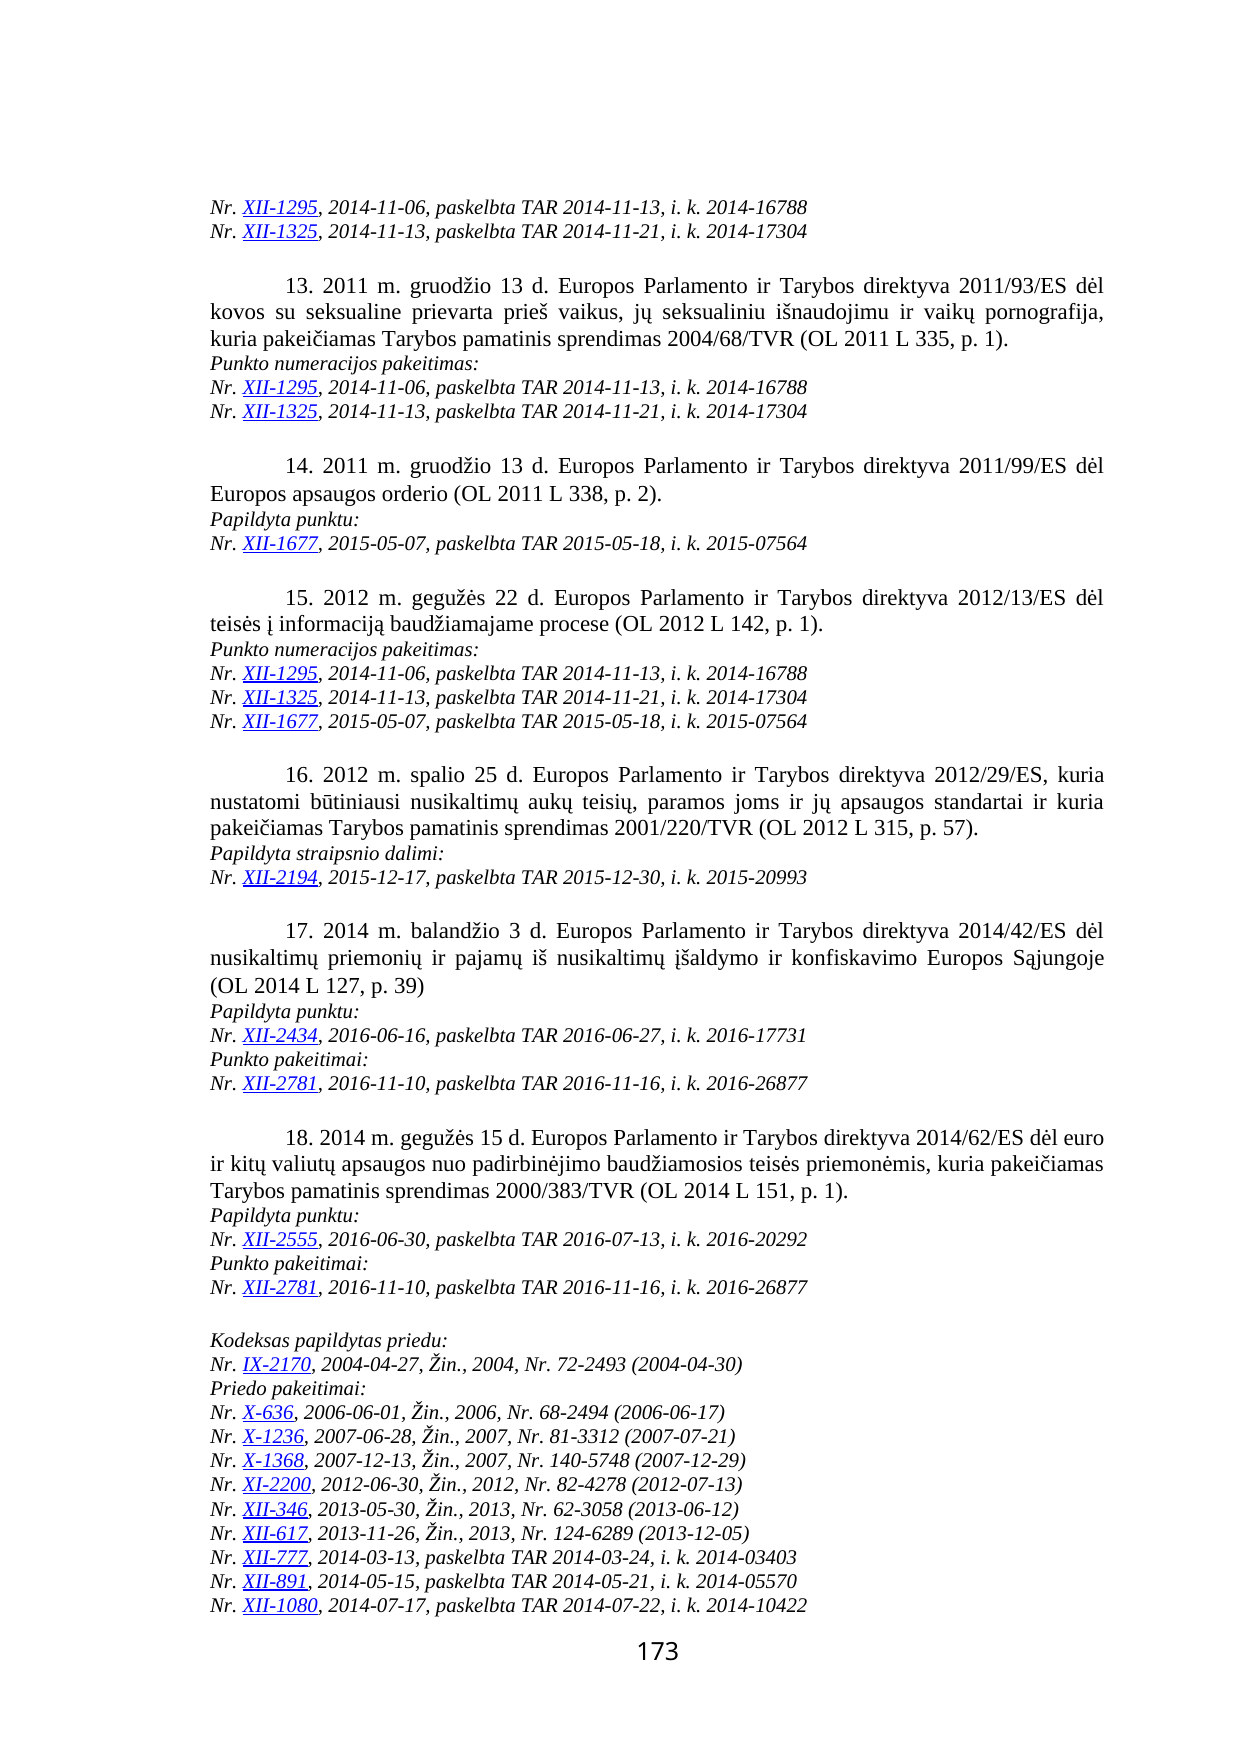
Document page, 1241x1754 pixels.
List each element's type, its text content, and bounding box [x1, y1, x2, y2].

text 18. 2014 m. gegužės 15 d. Europos Parlamento ir Tarybos direktyva 2014/62/ES dėl euro ir kitų valiutų apsaugos nuo padirbinėjimo baudžiamosios teisės priemonėmis, kuria pakeičiamas Tarybos pamatinis sprendimas 2000/383/TVR (OL 2014 L 151, p. 1). [210, 1124, 1106, 1203]
text Nr. XII-1677, 2015-05-07, paskelbta TAR 2015-05-18, i. k. 2015-07564 [210, 709, 1106, 733]
text Nr. XII-617, 2013-11-26, Žin., 2013, Nr. 124-6289 (2013-12-05) [210, 1521, 1106, 1544]
text Nr. XII-1677, 2015-05-07, paskelbta TAR 2015-05-18, i. k. 2015-07564 [210, 531, 1106, 555]
text Nr. X-1368, 2007-12-13, Žin., 2007, Nr. 140-5748 (2007-12-29) [210, 1448, 1106, 1472]
text Nr. XII-1295, 2014-11-06, paskelbta TAR 2014-11-13, i. k. 2014-16788 [210, 661, 1106, 685]
text Punkto numeracijos pakeitimas: [210, 351, 1106, 375]
text Papildyta straipsnio dalimi: [210, 841, 1106, 865]
text Nr. XII-1295, 2014-11-06, paskelbta TAR 2014-11-13, i. k. 2014-16788 [210, 375, 1106, 399]
text Nr. XII-2781, 2016-11-10, paskelbta TAR 2016-11-16, i. k. 2016-26877 [210, 1275, 1106, 1299]
text Nr. XII-1325, 2014-11-13, paskelbta TAR 2014-11-21, i. k. 2014-17304 [210, 399, 1106, 423]
text Nr. XII-2434, 2016-06-16, paskelbta TAR 2016-06-27, i. k. 2016-17731 [210, 1023, 1106, 1047]
text Punkto numeracijos pakeitimas: [210, 637, 1106, 661]
text Nr. XII-2555, 2016-06-30, paskelbta TAR 2016-07-13, i. k. 2016-20292 [210, 1227, 1106, 1251]
text Nr. XII-2194, 2015-12-17, paskelbta TAR 2015-12-30, i. k. 2015-20993 [210, 865, 1106, 889]
text Punkto pakeitimai: [210, 1047, 1106, 1071]
text Nr. IX-2170, 2004-04-27, Žin., 2004, Nr. 72-2493 (2004-04-30) [210, 1352, 1106, 1376]
text Nr. XII-777, 2014-03-13, paskelbta TAR 2014-03-24, i. k. 2014-03403 [210, 1544, 1106, 1569]
text Punkto pakeitimai: [210, 1251, 1106, 1275]
text Nr. XII-1080, 2014-07-17, paskelbta TAR 2014-07-22, i. k. 2014-10422 [210, 1593, 1106, 1617]
text Nr. X-1236, 2007-06-28, Žin., 2007, Nr. 81-3312 (2007-07-21) [210, 1424, 1106, 1448]
text Nr. XII-346, 2013-05-30, Žin., 2013, Nr. 62-3058 (2013-06-12) [210, 1496, 1106, 1521]
text Nr. XI-2200, 2012-06-30, Žin., 2012, Nr. 82-4278 (2012-07-13) [210, 1472, 1106, 1496]
text Priedo pakeitimai: [210, 1376, 1106, 1400]
text 15. 2012 m. gegužės 22 d. Europos Parlamento ir Tarybos direktyva 2012/13/ES dėl teisės į informaciją baudžiamajame procese (OL 2012 L 142, p. 1). [210, 584, 1106, 637]
text 17. 2014 m. balandžio 3 d. Europos Parlamento ir Tarybos direktyva 2014/42/ES dėl nusikaltimų priemonių ir pajamų iš nusikaltimų įšaldymo ir konfiskavimo Europos Sąjungoje (OL 2014 L 127, p. 39) [210, 917, 1106, 999]
text Kodeksas papildytas priedu: [210, 1328, 1106, 1352]
text Papildyta punktu: [210, 999, 1106, 1023]
text Nr. XII-1325, 2014-11-13, paskelbta TAR 2014-11-21, i. k. 2014-17304 [210, 685, 1106, 709]
text Nr. XII-2781, 2016-11-10, paskelbta TAR 2016-11-16, i. k. 2016-26877 [210, 1071, 1106, 1095]
text Nr. XII-1295, 2014-11-06, paskelbta TAR 2014-11-13, i. k. 2014-16788 [210, 195, 1106, 219]
text Papildyta punktu: [210, 507, 1106, 531]
text Nr. XII-1325, 2014-11-13, paskelbta TAR 2014-11-21, i. k. 2014-17304 [210, 219, 1106, 243]
text Papildyta punktu: [210, 1203, 1106, 1227]
text Nr. XII-891, 2014-05-15, paskelbta TAR 2014-05-21, i. k. 2014-05570 [210, 1569, 1106, 1593]
text 13. 2011 m. gruodžio 13 d. Europos Parlamento ir Tarybos direktyva 2011/93/ES dėl kovos su seksualine prievarta prieš vaikus, jų seksualiniu išnaudojimu ir vaikų pornografija, kuria pakeičiamas Tarybos pamatinis sprendimas 2004/68/TVR (OL 2011 L 335, p. 1). [210, 272, 1106, 351]
text Nr. X-636, 2006-06-01, Žin., 2006, Nr. 68-2494 (2006-06-17) [210, 1400, 1106, 1424]
text 16. 2012 m. spalio 25 d. Europos Parlamento ir Tarybos direktyva 2012/29/ES, kuria nustatomi būtiniausi nusikaltimų aukų teisių, paramos joms ir jų apsaugos standartai ir kuria pakeičiamas Tarybos pamatinis sprendimas 2001/220/TVR (OL 2012 L 315, p. 57). [210, 762, 1106, 841]
text 14. 2011 m. gruodžio 13 d. Europos Parlamento ir Tarybos direktyva 2011/99/ES dėl Europos apsaugos orderio (OL 2011 L 338, p. 2). [210, 452, 1106, 507]
